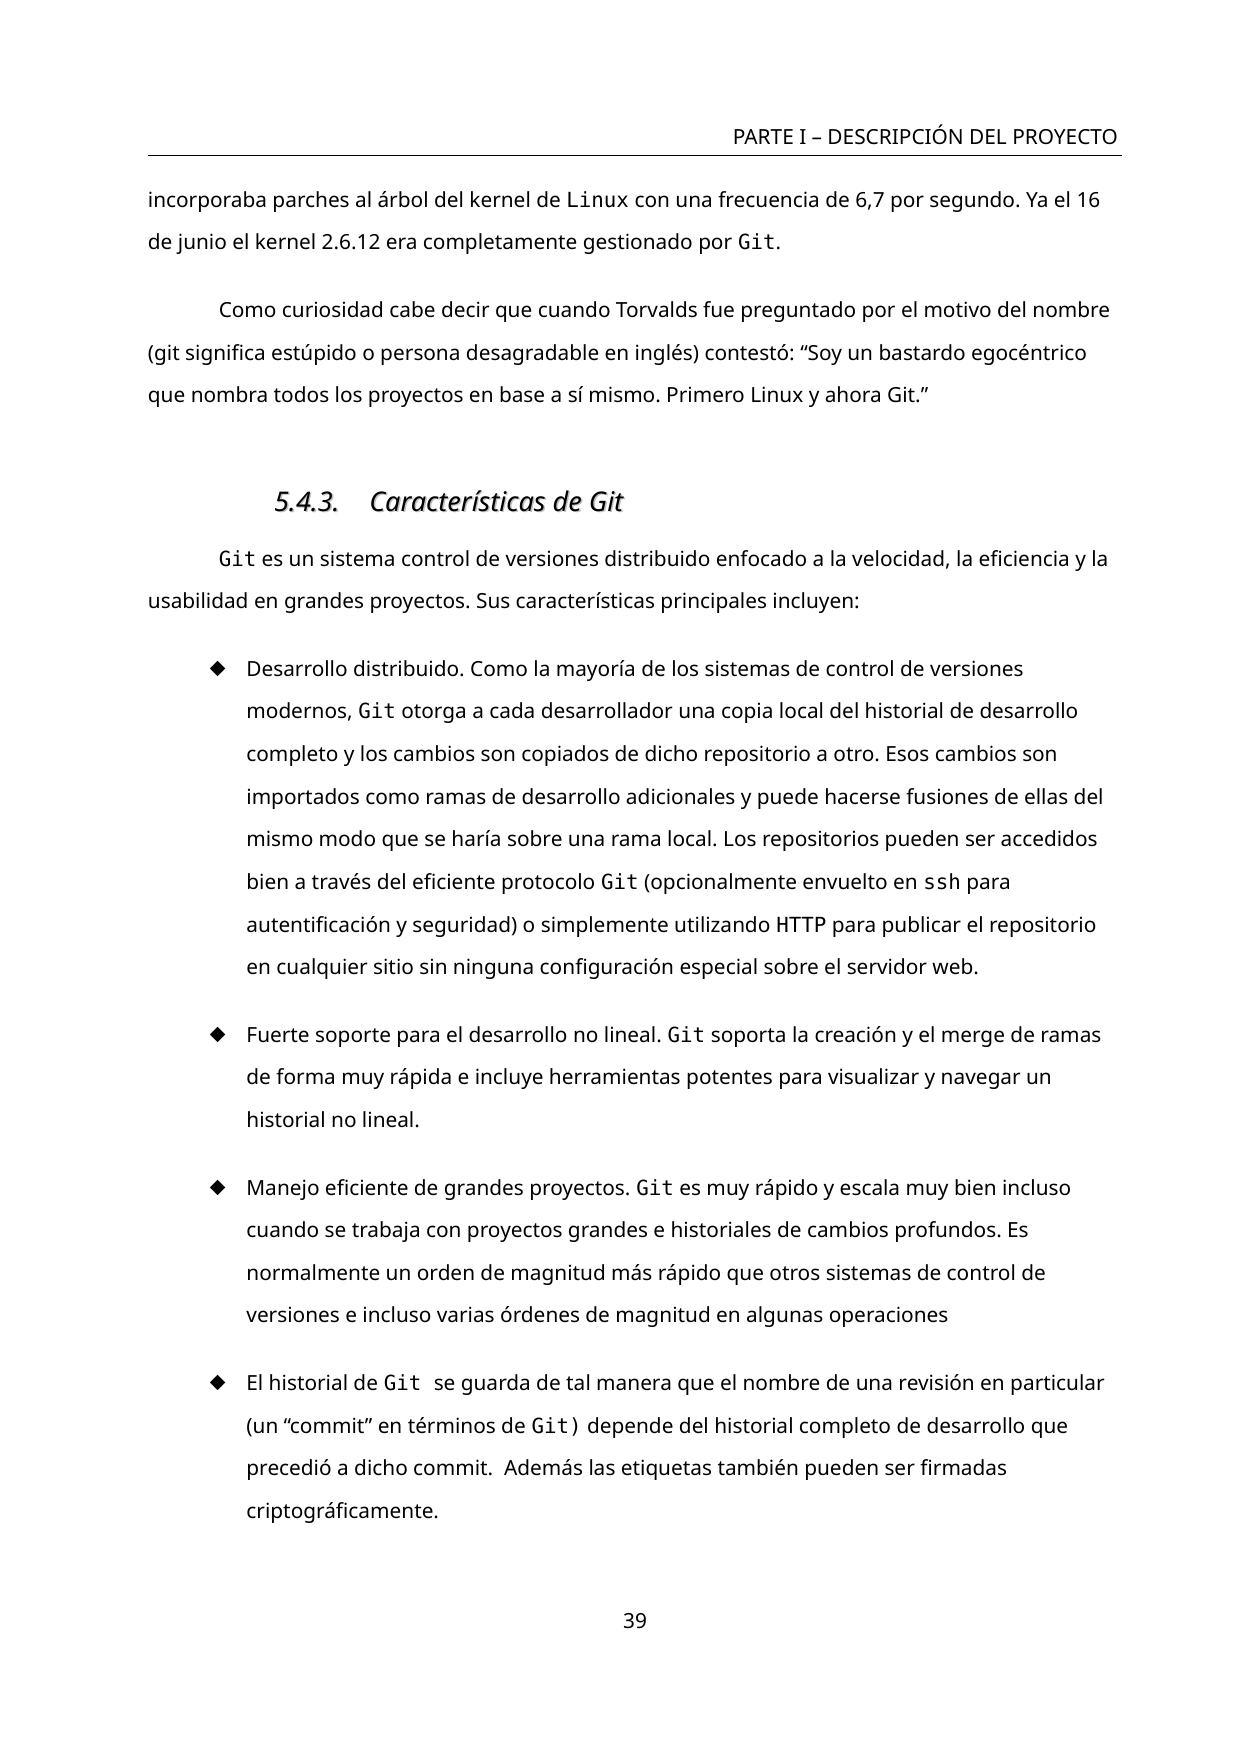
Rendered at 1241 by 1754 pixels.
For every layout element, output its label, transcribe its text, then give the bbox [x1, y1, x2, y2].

text Git es un sistema control de versiones distribuido enfocado a la velocidad, la eficiencia y la usabilidad en grandes proyectos. Sus características principales incluyen: [148, 544, 1122, 615]
text incorporaba parches al árbol del kernel de Linux con una frecuencia de 6,7 por segundo. Ya el 16 de junio el kernel 2.6.12 era completamente gestionado por Git. [148, 185, 1122, 256]
list El historial de Git se guarda de tal manera que el nombre de una revisión en particular (un “commit” en términos de Git) depende del historial completo de desarrollo que precedió a dicho commit. Además las etiquetas también pueden ser firmadas criptográficamente. [209, 1368, 1122, 1524]
list Desarrollo distribuido. Como la mayoría de los sistemas de control de versiones modernos, Git otorga a cada desarrollador una copia local del historial de desarrollo completo y los cambios son copiados de dicho repositorio a otro. Esos cambios son importados como ramas de desarrollo adicionales y puede hacerse fusiones de ellas del mismo modo que se haría sobre una rama local. Los repositorios pueden ser accedidos bien a través del eficiente protocolo Git (opcionalmente envuelto en ssh para autentificación y seguridad) o simplemente utilizando HTTP para publicar el repositorio en cualquier sitio sin ninguna configuración especial sobre el servidor web. [209, 654, 1122, 981]
text Como curiosidad cabe decir que cuando Torvalds fue preguntado por el motivo del nombre (git significa estúpido o persona desagradable en inglés) contestó: “Soy un bastardo egocéntrico que nombra todos los proyectos en base a sí mismo. Primero Linux y ahora Git.” [148, 295, 1122, 409]
list Fuerte soporte para el desarrollo no lineal. Git soporta la creación y el merge de ramas de forma muy rápida e incluye herramientas potentes para visualizar y navegar un historial no lineal. [209, 1020, 1122, 1133]
list Manejo eficiente de grandes proyectos. Git es muy rápido y escala muy bien incluso cuando se trabaja con proyectos grandes e historiales de cambios profundos. Es normalmente un orden de magnitud más rápido que otros sistemas de control de versiones e incluso varias órdenes de magnitud en algunas operaciones [209, 1173, 1122, 1329]
subtitle Características de Git [339, 482, 1122, 519]
